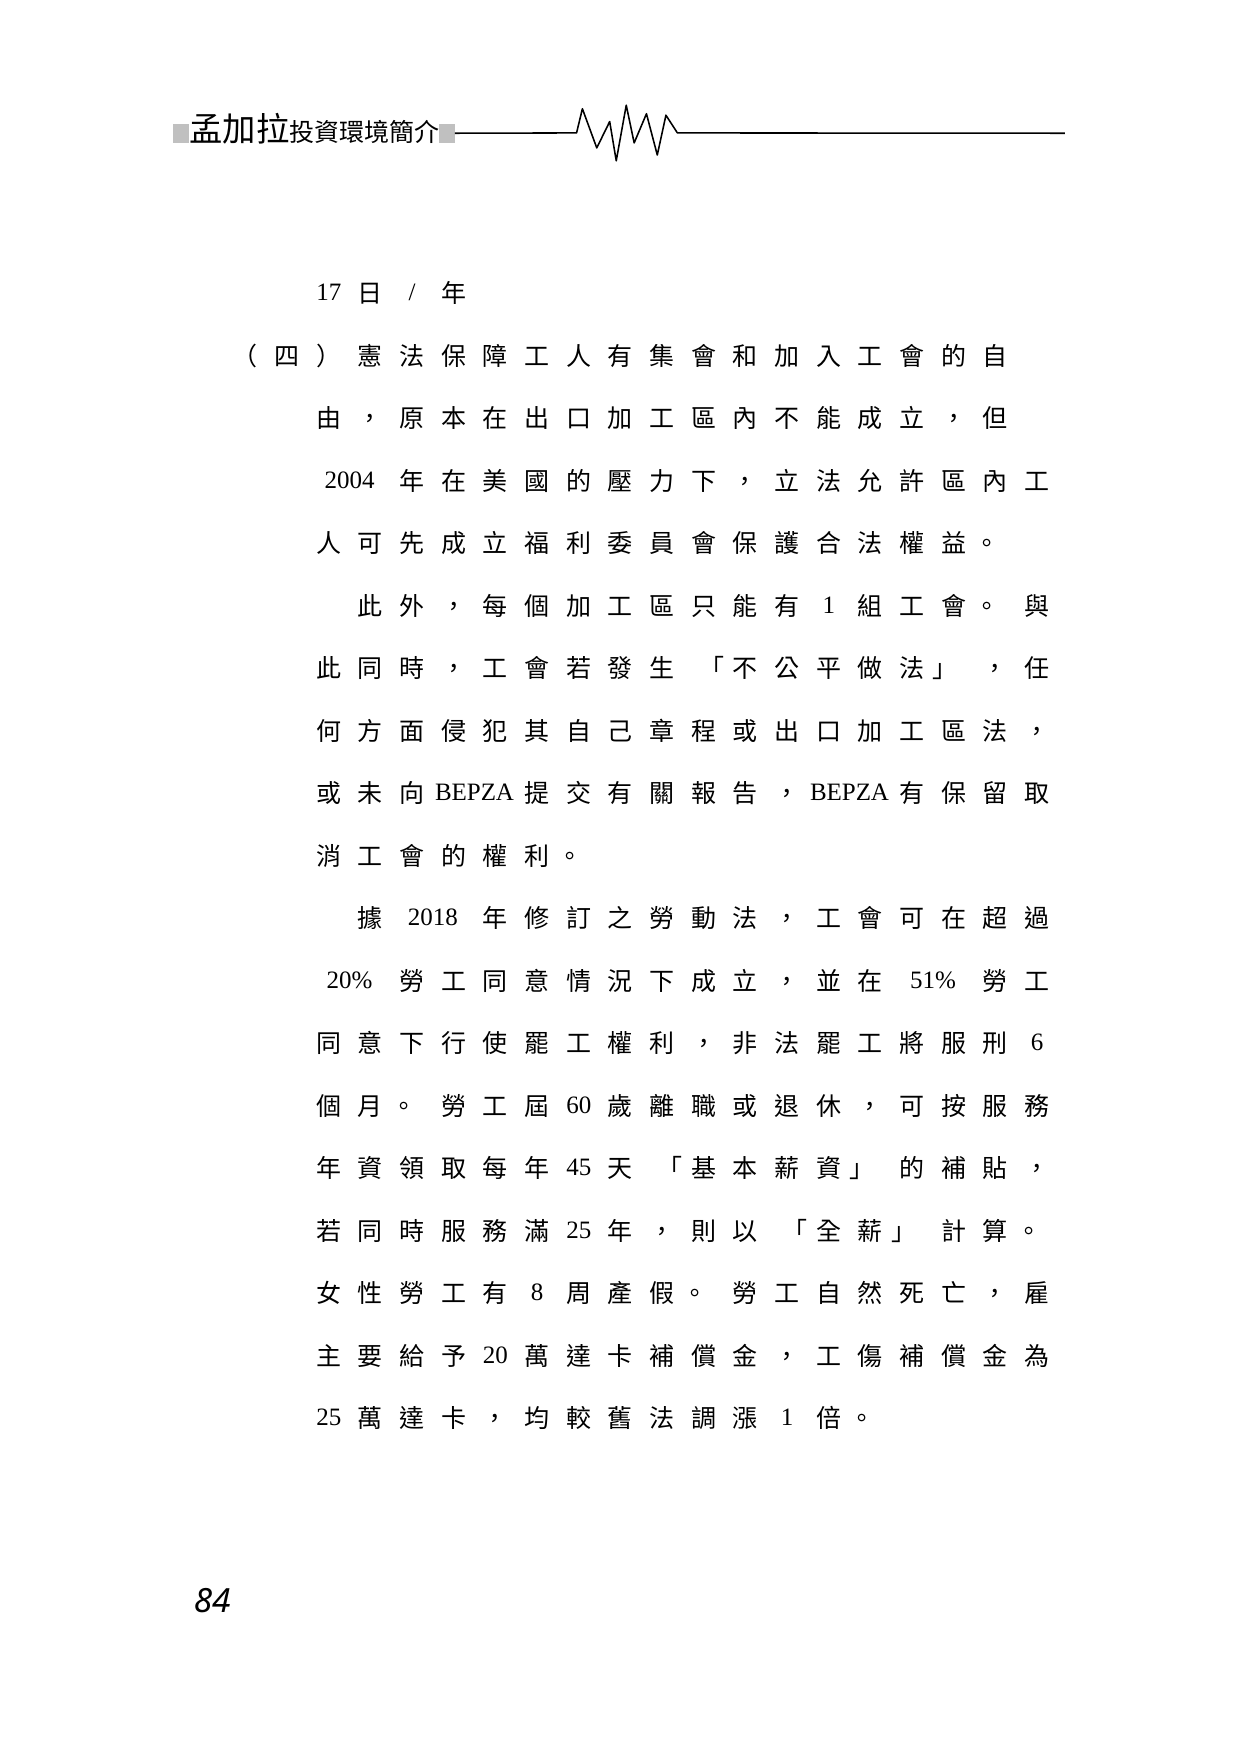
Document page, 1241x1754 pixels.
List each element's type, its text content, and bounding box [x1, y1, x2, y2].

text （四）憲法保障工人有集會和加入工會的自由，原本在出口加工區內不能成立，但2004年在美國的壓力下，立法允許區內工人可先成立福利委員會保護合法權益。 [207, 313, 1058, 563]
text 17日/年 [207, 250, 1058, 313]
text 此外，每個加工區只能有1組工會。與此同時，工會若發生「不公平做法」，任何方面侵犯其自己章程或出口加工區法，或未向BEPZA提交有關報告，BEPZA有保留取消工會的權利。 [281, 563, 1058, 875]
text 據2018年修訂之勞動法，工會可在超過20%勞工同意情況下成立，並在51%勞工同意下行使罷工權利，非法罷工將服刑6個月。勞工屆60歲離職或退休，可按服務年資領取每年45天「基本薪資」的補貼，若同時服務滿25年，則以「全薪」計算。女性勞工有8周產假。勞工自然死亡，雇主要給予20萬達卡補償金，工傷補償金為25萬達卡，均較舊法調漲1倍。 [281, 875, 1058, 1438]
